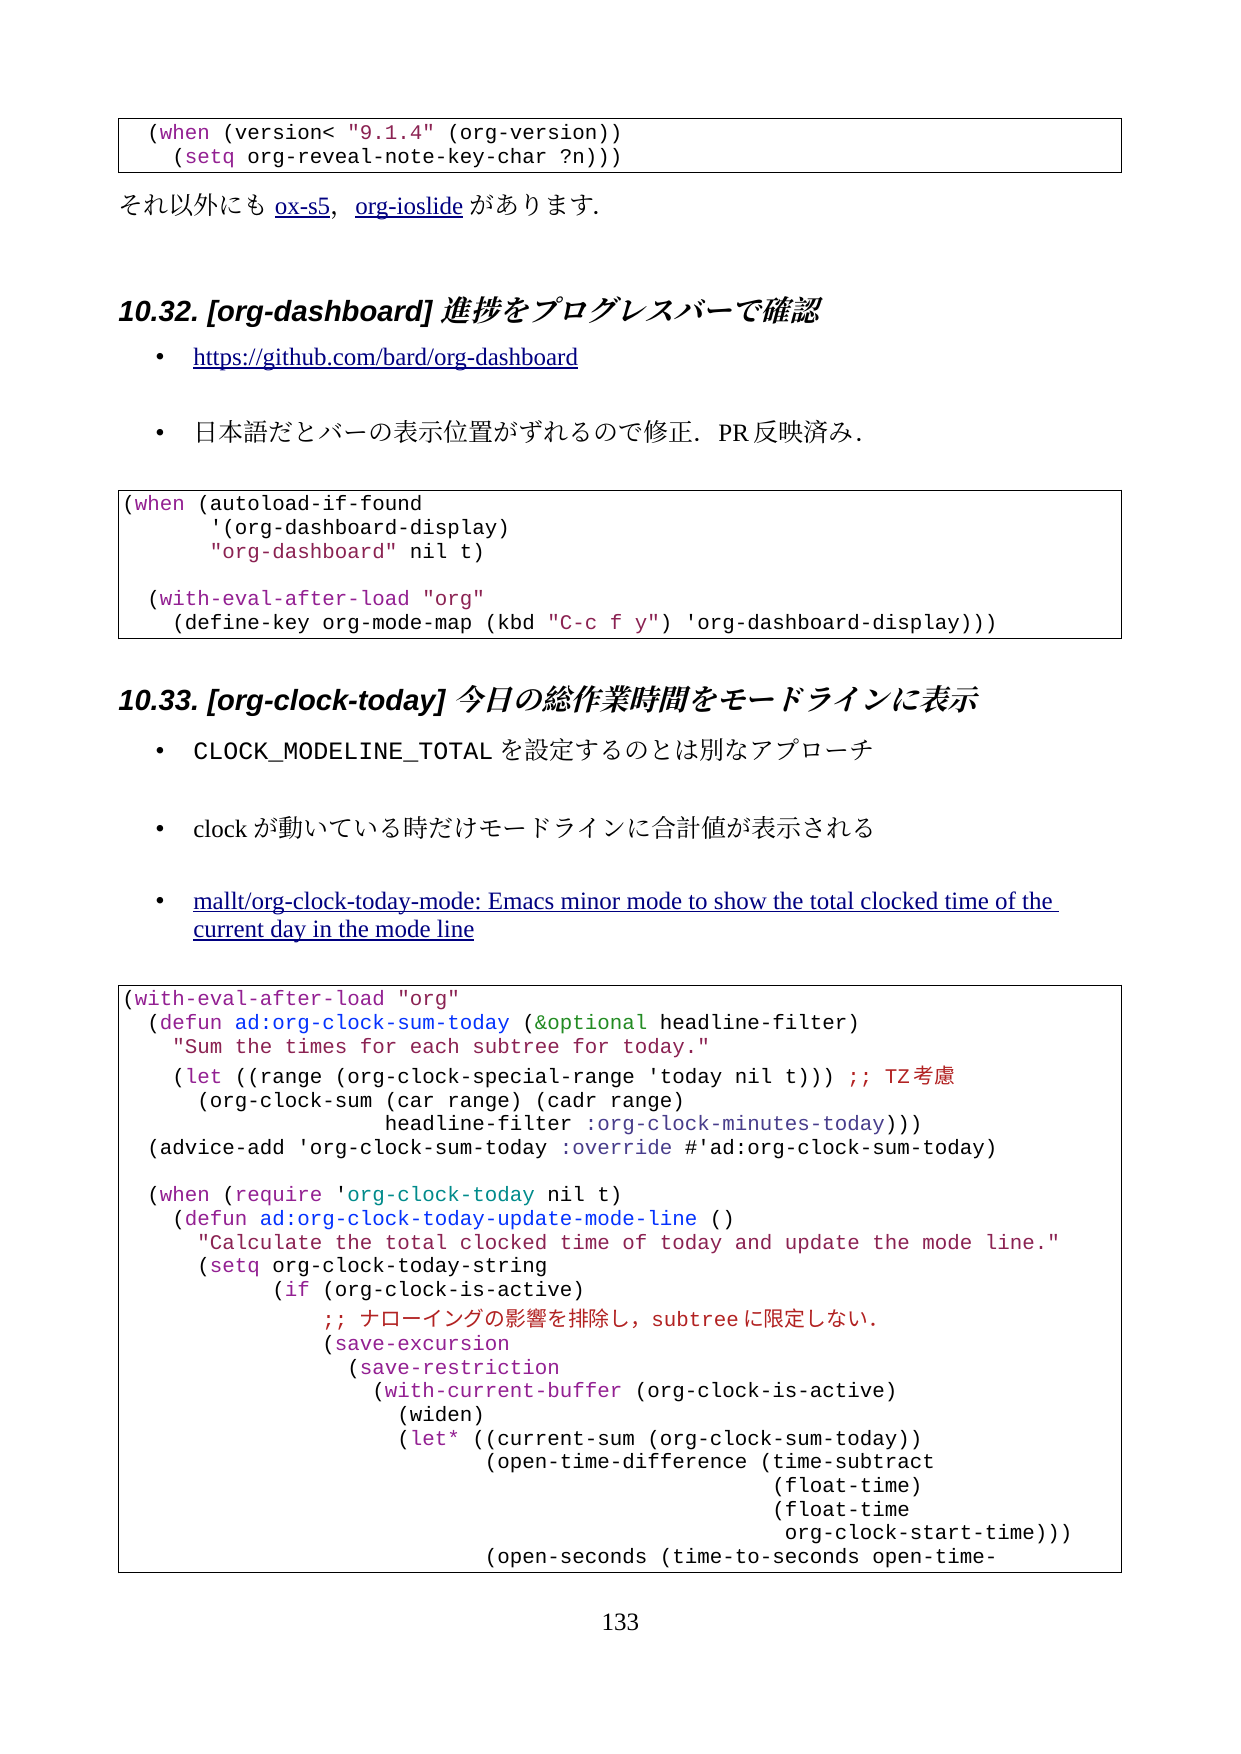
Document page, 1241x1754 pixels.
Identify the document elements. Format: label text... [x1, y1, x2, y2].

list mallt/org-clock-today-mode: Emacs minor mode to show the total clocked time of the current day in the mode line [156, 886, 1122, 972]
text (if (org-clock-is-active) [119, 1275, 1121, 1299]
list CLOCK_MODELINE_TOTAL を設定するのとは別なアプローチ [156, 731, 1122, 796]
text (setq org-clock-today-string [119, 1251, 1121, 1275]
text "org-dashboard" nil t) [119, 537, 1121, 560]
text (open-time-difference (time-subtract [119, 1447, 1121, 1471]
text (define-key org-mode-map (kbd "C-c f y") 'org-dashboard-display))) [119, 608, 1121, 638]
text (open-seconds (time-to-seconds open-time- [119, 1542, 1121, 1572]
text (defun ad:org-clock-sum-today (&optional headline-filter) [119, 1008, 1121, 1032]
text (save-excursion [119, 1329, 1121, 1353]
text (with-eval-after-load "org" [119, 584, 1121, 608]
subtitle [org-dashboard] 進捗をプログレスバーで確認 [118, 288, 1122, 330]
text org-clock-start-time))) [119, 1518, 1121, 1542]
text (when (require 'org-clock-today nil t) [119, 1180, 1121, 1204]
text ;; ナローイングの影響を排除し，subtreeに限定しない． [119, 1299, 1121, 1329]
text (org-clock-sum (car range) (cadr range) [119, 1086, 1121, 1109]
text (float-time) [119, 1471, 1121, 1494]
text '(org-dashboard-display) [119, 513, 1121, 537]
list https://github.com/bard/org-dashboard [156, 342, 1122, 400]
text それ以外にも ox-s5，org-ioslide があります． [118, 186, 1122, 250]
text (when (autoload-if-found [119, 491, 1121, 513]
subtitle [org-clock-today] 今日の総作業時間をモードラインに表示 [118, 677, 1122, 718]
text (save-restriction [119, 1353, 1121, 1376]
text (widen) [119, 1400, 1121, 1424]
text headline-filter :org-clock-minutes-today))) [119, 1109, 1121, 1133]
text (let* ((current-sum (org-clock-sum-today)) [119, 1424, 1121, 1447]
text (when (version< "9.1.4" (org-version)) [119, 119, 1121, 142]
text "Sum the times for each subtree for today." [119, 1032, 1121, 1055]
text "Calculate the total clocked time of today and update the mode line." [119, 1228, 1121, 1251]
text (let ((range (org-clock-special-range 'today nil t))) ;; TZ考慮 [119, 1055, 1121, 1086]
text (advice-add 'org-clock-sum-today :override #'ad:org-clock-sum-today) [119, 1133, 1121, 1157]
text (float-time [119, 1494, 1121, 1518]
text (defun ad:org-clock-today-update-mode-line () [119, 1204, 1121, 1228]
text (setq org-reveal-note-key-char ?n))) [119, 142, 1121, 172]
text (with-current-buffer (org-clock-is-active) [119, 1376, 1121, 1400]
list 日本語だとバーの表示位置がずれるので修正．PR反映済み． [156, 412, 1122, 477]
text (with-eval-after-load "org" [119, 986, 1121, 1008]
list clock が動いている時だけモードラインに合計値が表示される [156, 808, 1122, 873]
